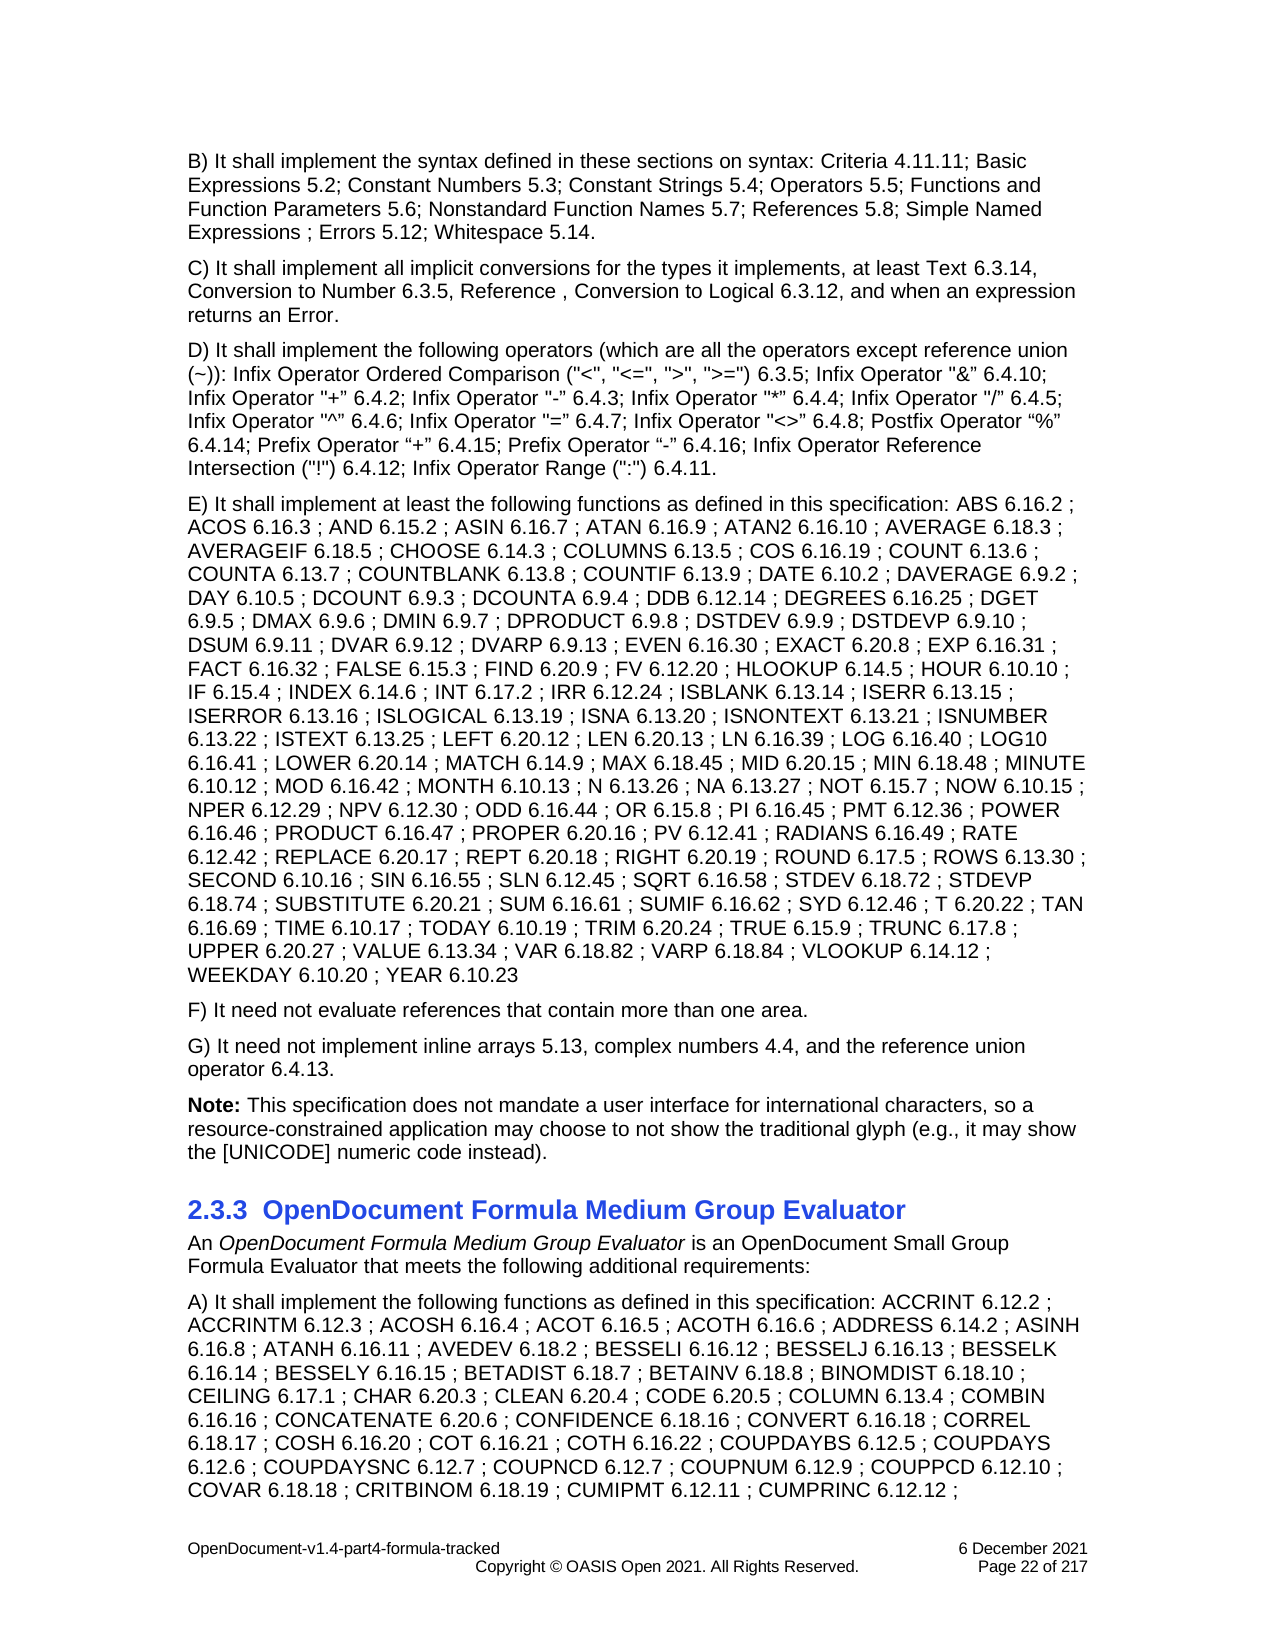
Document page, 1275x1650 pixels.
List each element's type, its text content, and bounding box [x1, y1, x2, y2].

text An OpenDocument Formula Medium Group Evaluator is an OpenDocument Small Group Formula Evaluator that meets the following additional requirements: [187, 1231, 1088, 1278]
list It need not evaluate references that contain more than one area. [187, 999, 1088, 1022]
list It shall implement the following functions as defined in this specification: ACCRINT 6.12.2 ; ACCRINTM 6.12.3 ; ACOSH 6.16.4 ; ACOT 6.16.5 ; ACOTH 6.16.6 ; ADDRESS 6.14.2 ; ASINH 6.16.8 ; ATANH 6.16.11 ; AVEDEV 6.18.2 ; BESSELI 6.16.12 ; BESSELJ 6.16.13 ; BESSELK 6.16.14 ; BESSELY 6.16.15 ; BETADIST 6.18.7 ; BETAINV 6.18.8 ; BINOMDIST 6.18.10 ; CEILING 6.17.1 ; CHAR 6.20.3 ; CLEAN 6.20.4 ; CODE 6.20.5 ; COLUMN 6.13.4 ; COMBIN 6.16.16 ; CONCATENATE 6.20.6 ; CONFIDENCE 6.18.16 ; CONVERT 6.16.18 ; CORREL 6.18.17 ; COSH 6.16.20 ; COT 6.16.21 ; COTH 6.16.22 ; COUPDAYBS 6.12.5 ; COUPDAYS 6.12.6 ; COUPDAYSNC 6.12.7 ; COUPNCD 6.12.7 ; COUPNUM 6.12.9 ; COUPPCD 6.12.10 ; COVAR 6.18.18 ; CRITBINOM 6.18.19 ; CUMIPMT 6.12.11 ; CUMPRINC 6.12.12 ; [187, 1290, 1088, 1502]
text Note: This specification does not mandate a user interface for international characters, so a resource-constrained application may choose to not show the traditional glyph (e.g., it may show the [UNICODE] numeric code instead). [187, 1093, 1088, 1164]
list It shall implement the syntax defined in these sections on syntax: Criteria 4.11.11; Basic Expressions 5.2; Constant Numbers 5.3; Constant Strings 5.4; Operators 5.5; Functions and Function Parameters 5.6; Nonstandard Function Names 5.7; References 5.8; Simple Named Expressions ; Errors 5.12; Whitespace 5.14. [187, 150, 1088, 244]
list It need not implement inline arrays 5.13, complex numbers 4.4, and the reference union operator 6.4.13. [187, 1034, 1088, 1081]
list It shall implement at least the following functions as defined in this specification: ABS 6.16.2 ; ACOS 6.16.3 ; AND 6.15.2 ; ASIN 6.16.7 ; ATAN 6.16.9 ; ATAN2 6.16.10 ; AVERAGE 6.18.3 ; AVERAGEIF 6.18.5 ; CHOOSE 6.14.3 ; COLUMNS 6.13.5 ; COS 6.16.19 ; COUNT 6.13.6 ; COUNTA 6.13.7 ; COUNTBLANK 6.13.8 ; COUNTIF 6.13.9 ; DATE 6.10.2 ; DAVERAGE 6.9.2 ; DAY 6.10.5 ; DCOUNT 6.9.3 ; DCOUNTA 6.9.4 ; DDB 6.12.14 ; DEGREES 6.16.25 ; DGET 6.9.5 ; DMAX 6.9.6 ; DMIN 6.9.7 ; DPRODUCT 6.9.8 ; DSTDEV 6.9.9 ; DSTDEVP 6.9.10 ; DSUM 6.9.11 ; DVAR 6.9.12 ; DVARP 6.9.13 ; EVEN 6.16.30 ; EXACT 6.20.8 ; EXP 6.16.31 ; FACT 6.16.32 ; FALSE 6.15.3 ; FIND 6.20.9 ; FV 6.12.20 ; HLOOKUP 6.14.5 ; HOUR 6.10.10 ; IF 6.15.4 ; INDEX 6.14.6 ; INT 6.17.2 ; IRR 6.12.24 ; ISBLANK 6.13.14 ; ISERR 6.13.15 ; ISERROR 6.13.16 ; ISLOGICAL 6.13.19 ; ISNA 6.13.20 ; ISNONTEXT 6.13.21 ; ISNUMBER 6.13.22 ; ISTEXT 6.13.25 ; LEFT 6.20.12 ; LEN 6.20.13 ; LN 6.16.39 ; LOG 6.16.40 ; LOG10 6.16.41 ; LOWER 6.20.14 ; MATCH 6.14.9 ; MAX 6.18.45 ; MID 6.20.15 ; MIN 6.18.48 ; MINUTE 6.10.12 ; MOD 6.16.42 ; MONTH 6.10.13 ; N 6.13.26 ; NA 6.13.27 ; NOT 6.15.7 ; NOW 6.10.15 ; NPER 6.12.29 ; NPV 6.12.30 ; ODD 6.16.44 ; OR 6.15.8 ; PI 6.16.45 ; PMT 6.12.36 ; POWER 6.16.46 ; PRODUCT 6.16.47 ; PROPER 6.20.16 ; PV 6.12.41 ; RADIANS 6.16.49 ; RATE 6.12.42 ; REPLACE 6.20.17 ; REPT 6.20.18 ; RIGHT 6.20.19 ; ROUND 6.17.5 ; ROWS 6.13.30 ; SECOND 6.10.16 ; SIN 6.16.55 ; SLN 6.12.45 ; SQRT 6.16.58 ; STDEV 6.18.72 ; STDEVP 6.18.74 ; SUBSTITUTE 6.20.21 ; SUM 6.16.61 ; SUMIF 6.16.62 ; SYD 6.12.46 ; T 6.20.22 ; TAN 6.16.69 ; TIME 6.10.17 ; TODAY 6.10.19 ; TRIM 6.20.24 ; TRUE 6.15.9 ; TRUNC 6.17.8 ; UPPER 6.20.27 ; VALUE 6.13.34 ; VAR 6.18.82 ; VARP 6.18.84 ; VLOOKUP 6.14.12 ; WEEKDAY 6.10.20 ; YEAR 6.10.23 [187, 492, 1088, 987]
subtitle OpenDocument Formula Medium Group Evaluator [187, 1195, 1088, 1225]
list It shall implement all implicit conversions for the types it implements, at least Text 6.3.14, Conversion to Number 6.3.5, Reference , Conversion to Logical 6.3.12, and when an expression returns an Error. [187, 256, 1088, 327]
list It shall implement the following operators (which are all the operators except reference union (~)): Infix Operator Ordered Comparison ("<", "<=", ">", ">=") 6.3.5; Infix Operator "&” 6.4.10; Infix Operator "+” 6.4.2; Infix Operator "-” 6.4.3; Infix Operator "*” 6.4.4; Infix Operator "/” 6.4.5; Infix Operator "^” 6.4.6; Infix Operator "=” 6.4.7; Infix Operator "<>” 6.4.8; Postfix Operator “%” 6.4.14; Prefix Operator “+” 6.4.15; Prefix Operator “-” 6.4.16; Infix Operator Reference Intersection ("!") 6.4.12; Infix Operator Range (":") 6.4.11. [187, 339, 1088, 480]
